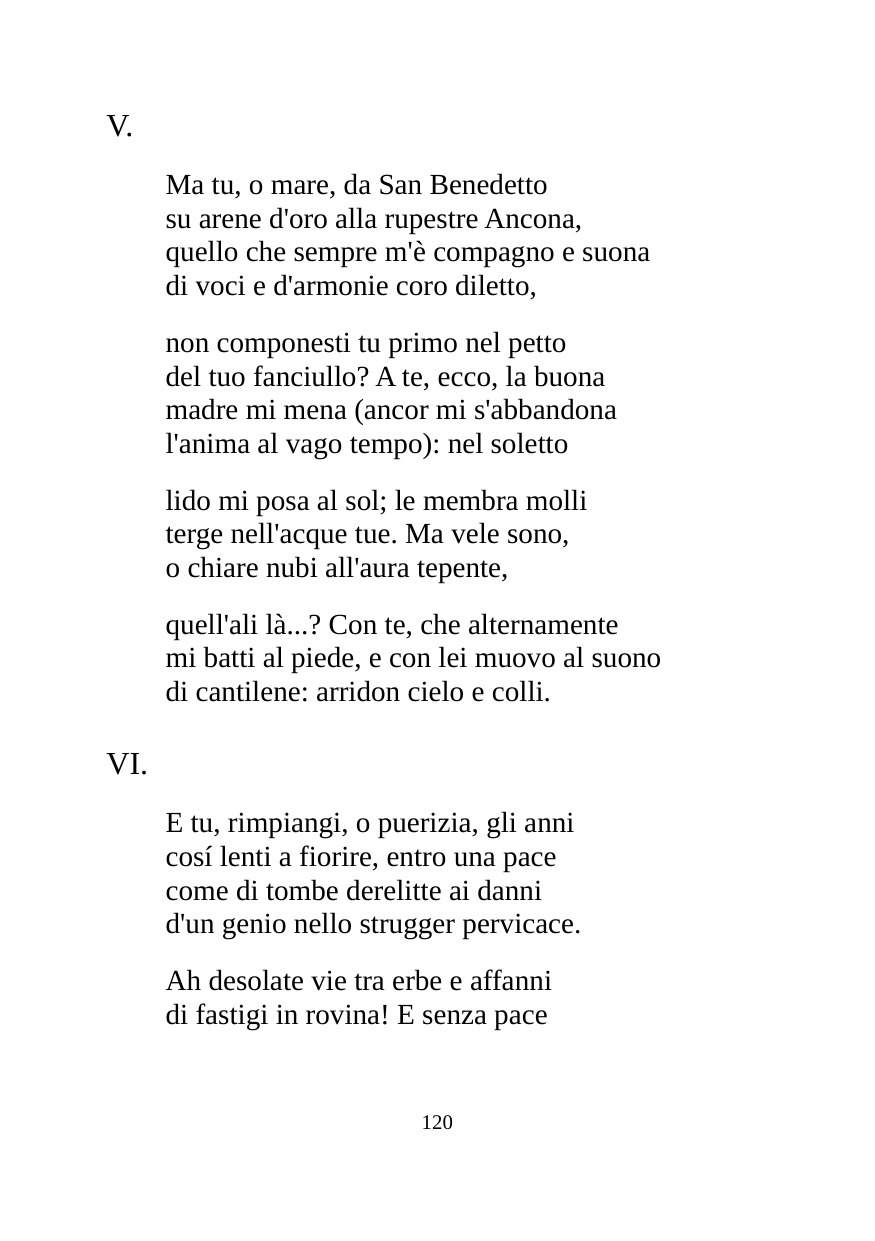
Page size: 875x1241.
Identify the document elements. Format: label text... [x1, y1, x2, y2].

text lido mi posa al sol; le membra molli terge nell'acque tue. Ma vele sono, o chiare nubi all'aura tepente, [165, 483, 768, 583]
text Ma tu, o mare, da San Benedetto su arene d'oro alla rupestre Ancona, quello che sempre m'è compagno e suona di voci e d'armonie coro diletto, [165, 167, 768, 302]
text E tu, rimpiangi, o puerizia, gli anni cosí lenti a fiorire, entro una pace come di tombe derelitte ai danni d'un genio nello strugger pervicace. [165, 806, 768, 940]
subtitle V. [106, 106, 768, 143]
text non componesti tu primo nel petto del tuo fanciullo? A te, ecco, la buona madre mi mena (ancor mi s'abbandona l'anima al vago tempo): nel soletto [165, 325, 768, 459]
subtitle VI. [106, 744, 768, 781]
text Ah desolate vie tra erbe e affanni di fastigi in rovina! E senza pace [165, 963, 768, 1030]
text quell'ali là...? Con te, che alternamente mi batti al piede, e con lei muovo al suono di cantilene: arridon cielo e colli. [165, 607, 768, 708]
